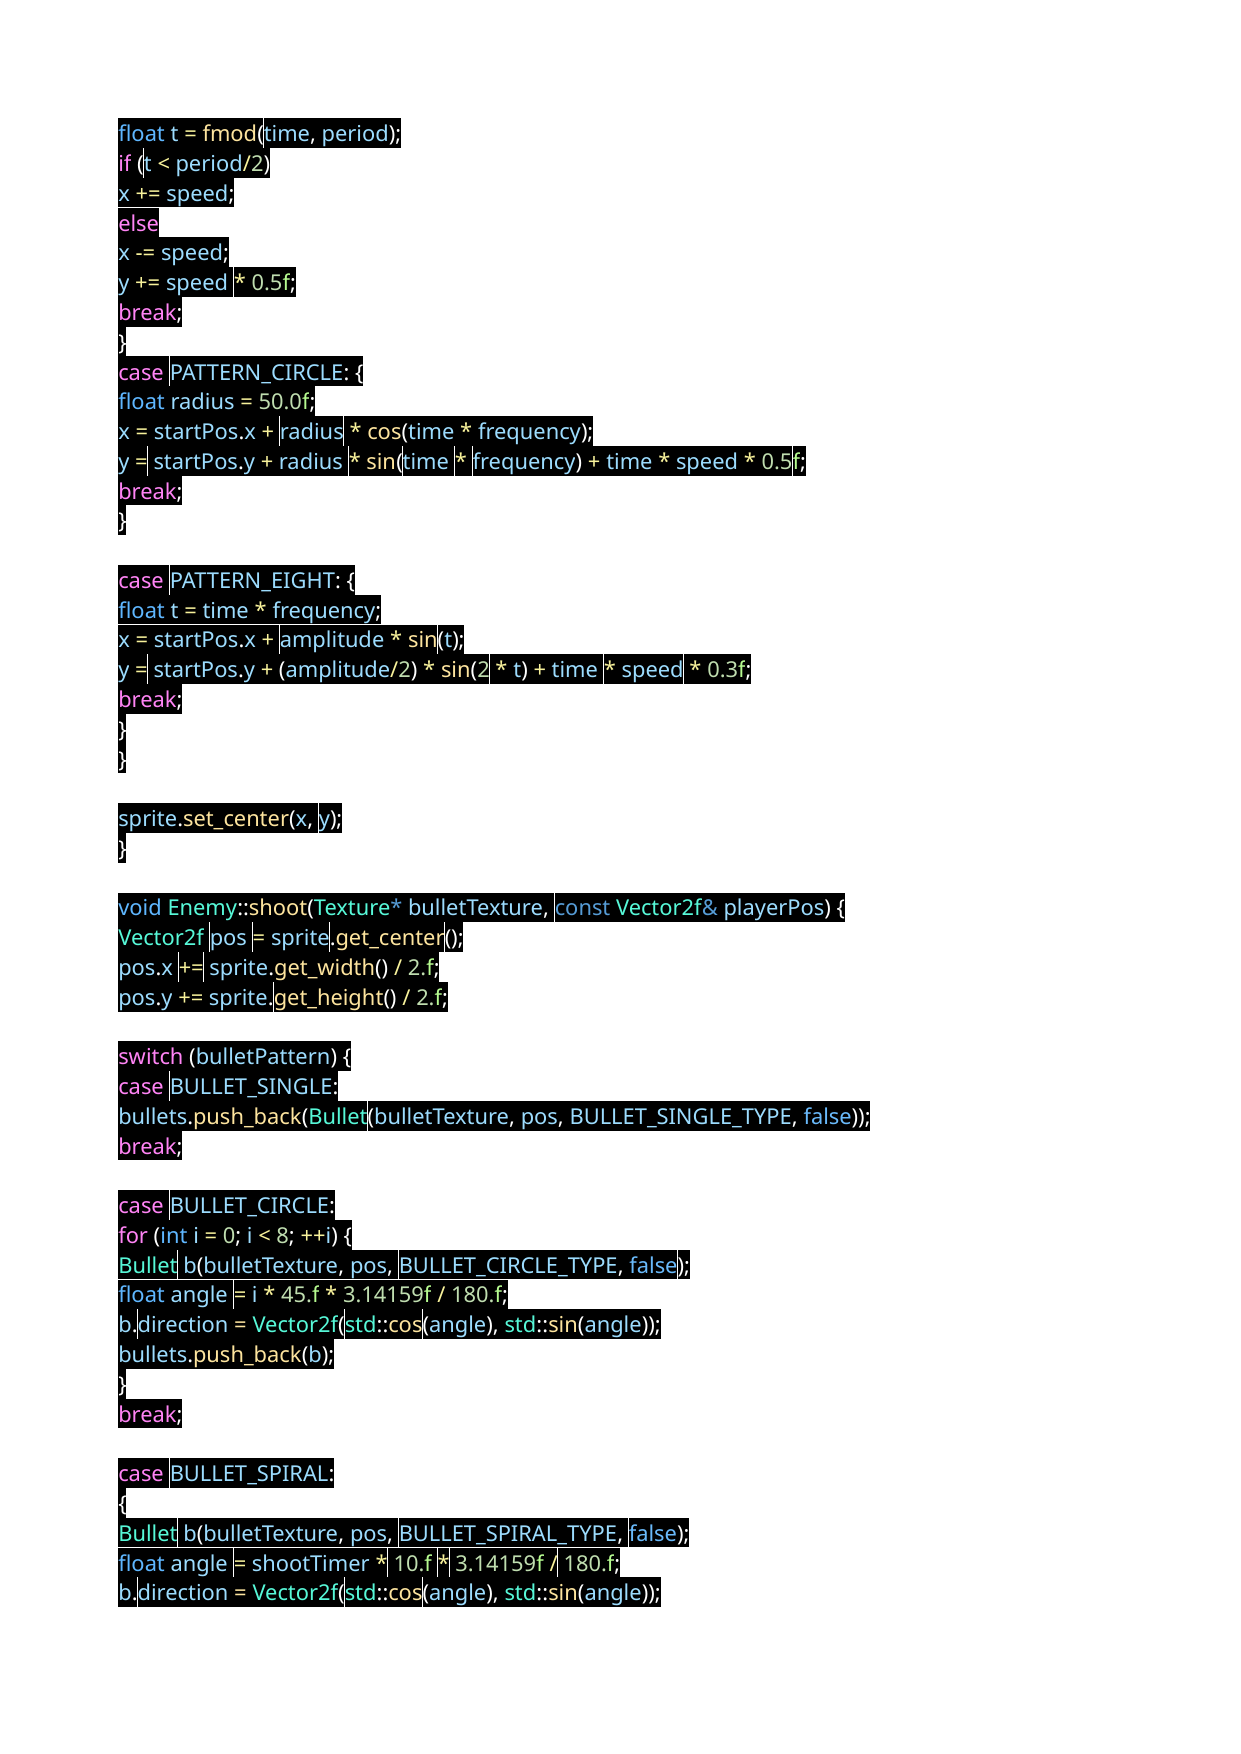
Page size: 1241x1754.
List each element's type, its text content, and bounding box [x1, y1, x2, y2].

text bullets.push_back(Bullet(bulletTexture, pos, BULLET_SINGLE_TYPE, false)); [118, 1101, 1122, 1131]
text break; [118, 1399, 1122, 1428]
text } [118, 505, 1122, 535]
text break; [118, 297, 1122, 327]
text sprite.set_center(x, y); [118, 803, 1122, 833]
text } [118, 744, 1122, 773]
text float angle = i * 45.f * 3.14159f / 180.f; [118, 1279, 1122, 1309]
text x -= speed; [118, 237, 1122, 267]
text x = startPos.x + radius * cos(time * frequency); [118, 416, 1122, 446]
text { [118, 1488, 1122, 1518]
text } [118, 833, 1122, 863]
text if (t < period/2) [118, 148, 1122, 178]
text case BULLET_SINGLE: [118, 1071, 1122, 1101]
text b.direction = Vector2f(std::cos(angle), std::sin(angle)); [118, 1577, 1122, 1607]
text y = startPos.y + (amplitude/2) * sin(2 * t) + time * speed * 0.3f; [118, 654, 1122, 684]
text float radius = 50.0f; [118, 386, 1122, 416]
text } [118, 714, 1122, 744]
text break; [118, 476, 1122, 505]
text x += speed; [118, 178, 1122, 207]
text pos.x += sprite.get_width() / 2.f; [118, 952, 1122, 982]
text case PATTERN_EIGHT: { [118, 565, 1122, 595]
text case BULLET_SPIRAL: [118, 1458, 1122, 1488]
text break; [118, 1131, 1122, 1160]
text b.direction = Vector2f(std::cos(angle), std::sin(angle)); [118, 1309, 1122, 1339]
text Bullet b(bulletTexture, pos, BULLET_SPIRAL_TYPE, false); [118, 1518, 1122, 1547]
text } [118, 1369, 1122, 1399]
text Vector2f pos = sprite.get_center(); [118, 922, 1122, 952]
text case BULLET_CIRCLE: [118, 1190, 1122, 1220]
text } [118, 327, 1122, 356]
text pos.y += sprite.get_height() / 2.f; [118, 982, 1122, 1012]
text y += speed * 0.5f; [118, 267, 1122, 297]
text bullets.push_back(b); [118, 1339, 1122, 1369]
text else [118, 207, 1122, 237]
text float angle = shootTimer * 10.f * 3.14159f / 180.f; [118, 1547, 1122, 1577]
text switch (bulletPattern) { [118, 1041, 1122, 1071]
text void Enemy::shoot(Texture* bulletTexture, const Vector2f& playerPos) { [118, 892, 1122, 922]
text float t = time * frequency; [118, 595, 1122, 624]
text break; [118, 684, 1122, 714]
text y = startPos.y + radius * sin(time * frequency) + time * speed * 0.5f; [118, 446, 1122, 476]
text x = startPos.x + amplitude * sin(t); [118, 624, 1122, 654]
text case PATTERN_CIRCLE: { [118, 356, 1122, 386]
text Bullet b(bulletTexture, pos, BULLET_CIRCLE_TYPE, false); [118, 1250, 1122, 1279]
text for (int i = 0; i < 8; ++i) { [118, 1220, 1122, 1250]
text float t = fmod(time, period); [118, 118, 1122, 148]
